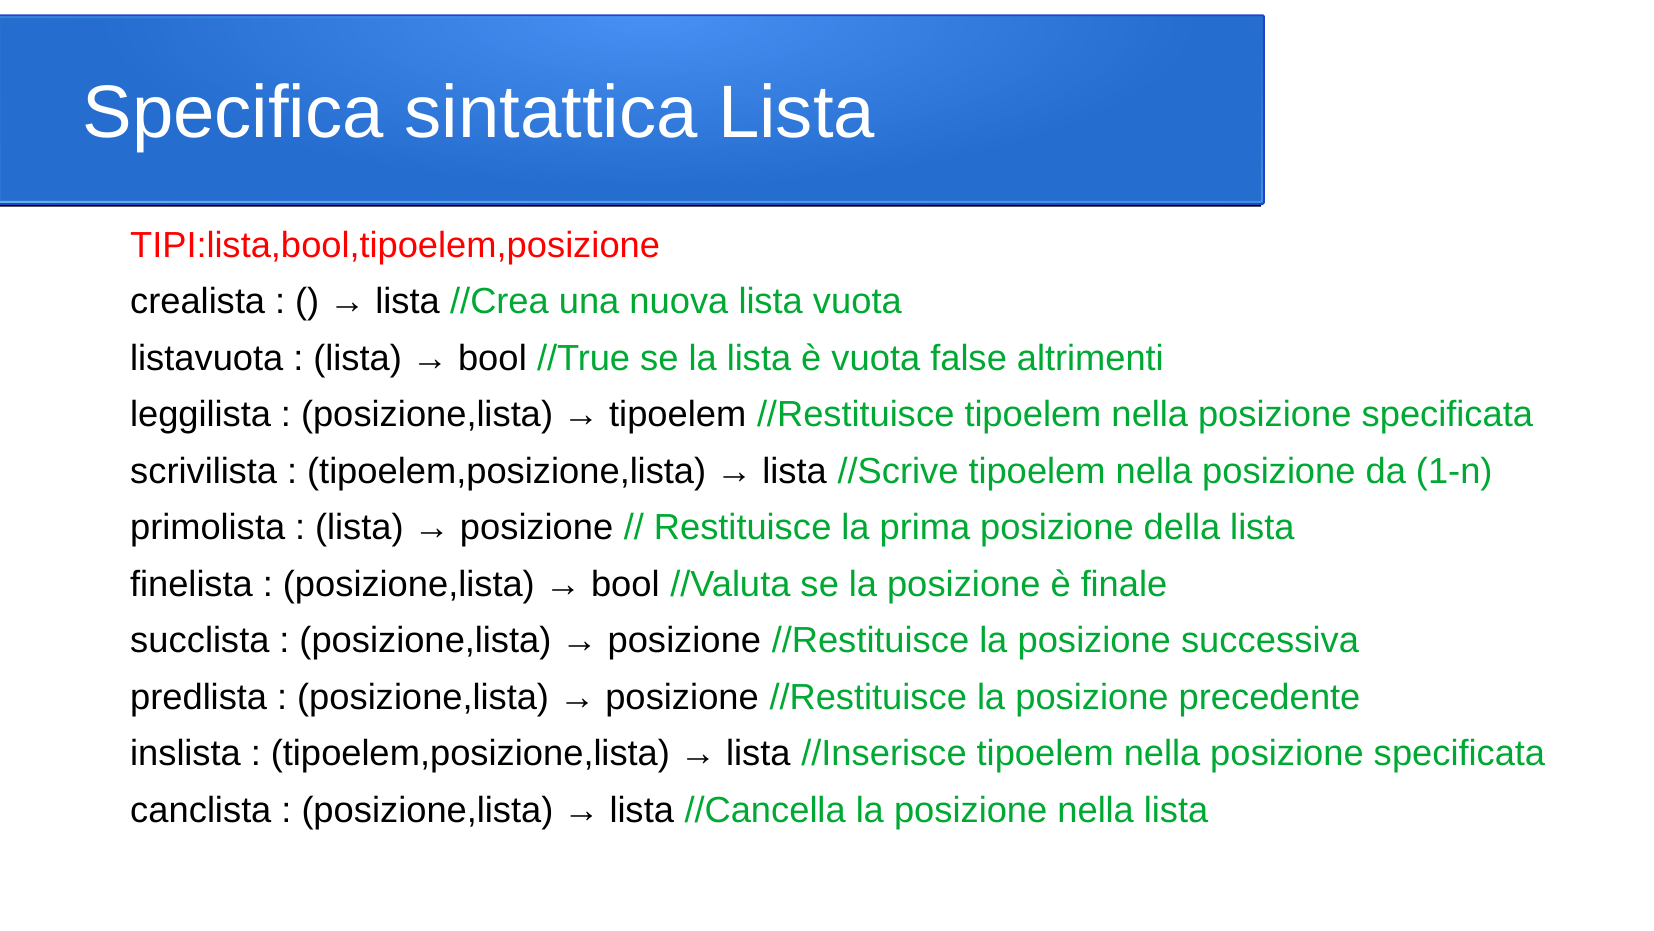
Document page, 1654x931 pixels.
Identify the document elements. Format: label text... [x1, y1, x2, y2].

title Specifica sintattica Lista [82, 35, 1235, 189]
list TIPI:lista,bool,tipoelem,posizione crealista : () → lista //Crea una nuova lista vuota listavuota : (lista) → bool //True se la lista è vuota false altrimenti leggilista : (posizione,lista) → tipoelem //Restituisce tipoelem nella posizione specificata scrivilista : (tipoelem,posizione,lista) → lista //Scrive tipoelem nella posizione da (1-n) primolista : (lista) → posizione // Restituisce la prima posizione della lista finelista : (posizione,lista) → bool //Valuta se la posizione è finale succlista : (posizione,lista) → posizione //Restituisce la posizione successiva predlista : (posizione,lista) → posizione //Restituisce la posizione precedente inslista : (tipoelem,posizione,lista) → lista //Inserisce tipoelem nella posizione specificata canclista : (posizione,lista) → lista //Cancella la posizione nella lista [82, 224, 1571, 839]
